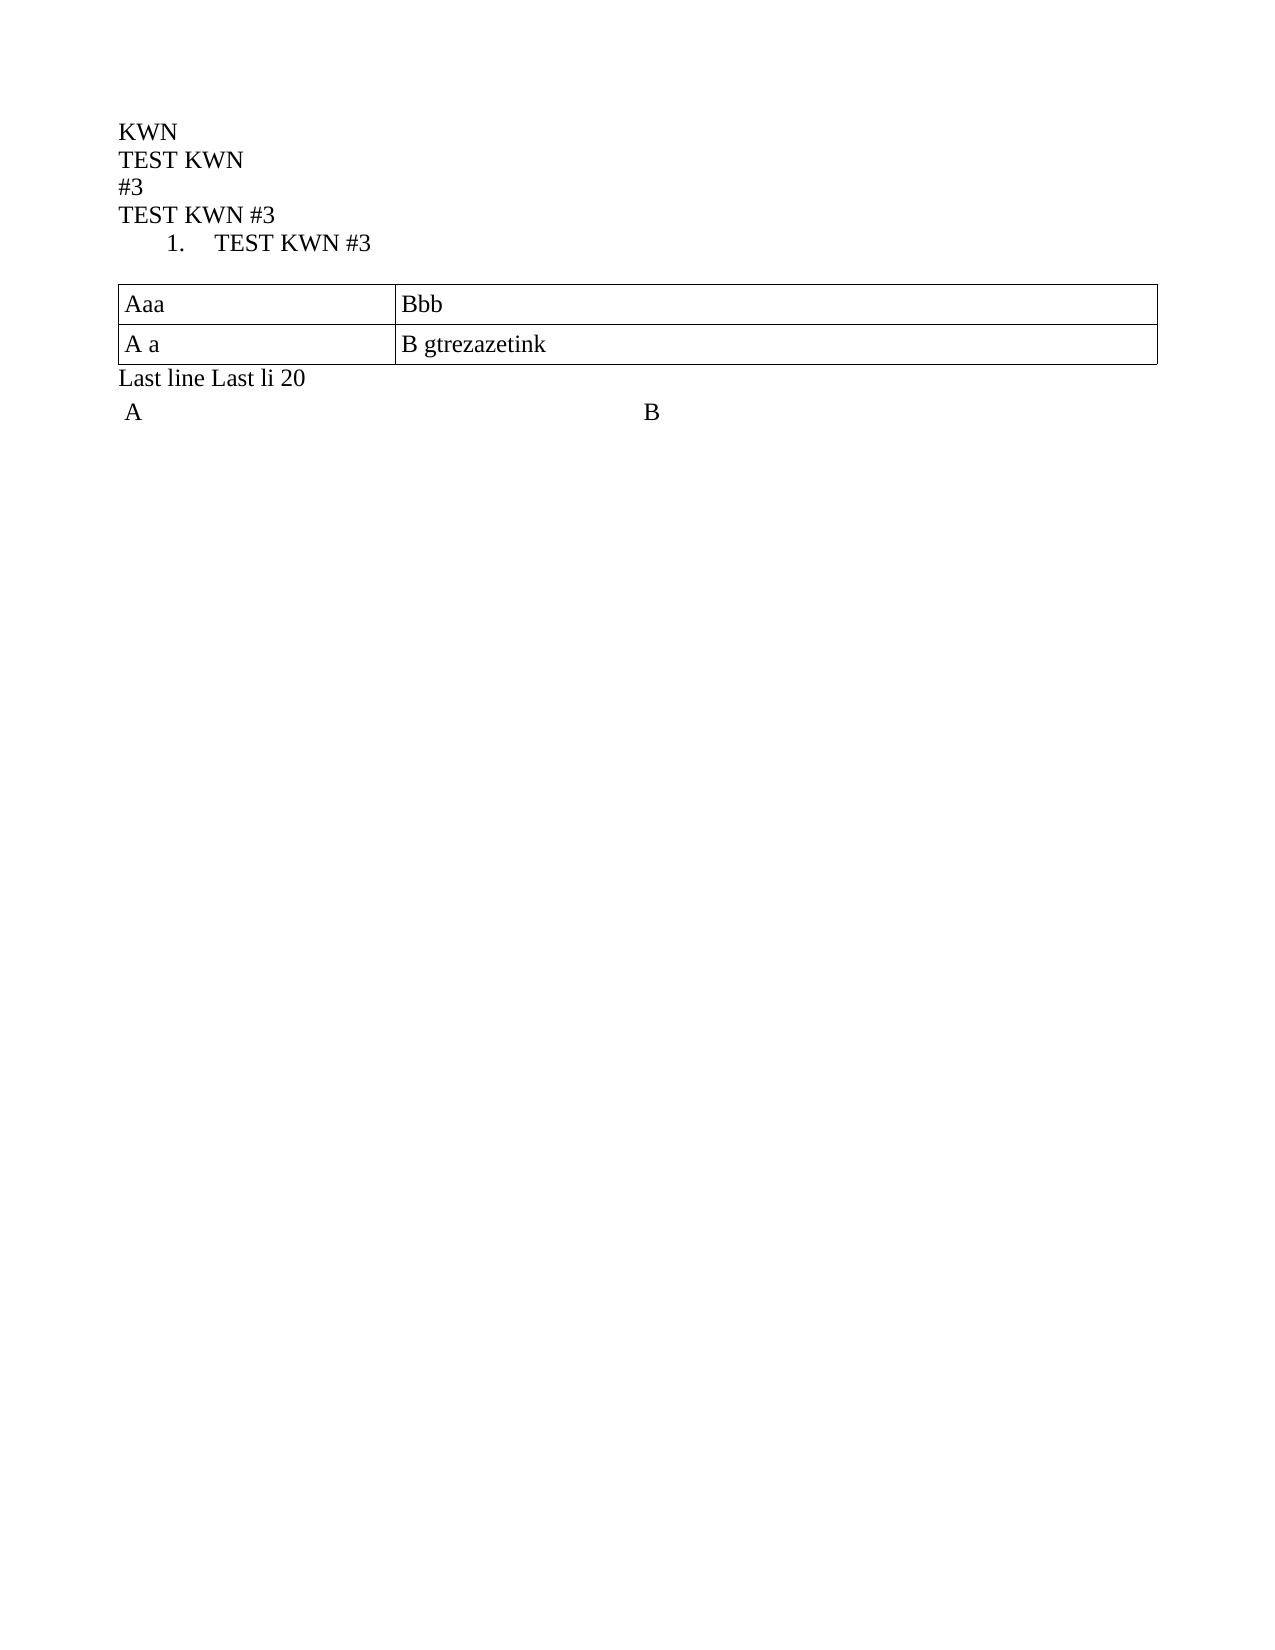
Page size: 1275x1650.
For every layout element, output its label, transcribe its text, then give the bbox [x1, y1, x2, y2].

text KWN [118, 118, 1157, 146]
table_header Bbb [396, 285, 1157, 324]
list TEST KWN #3 [166, 229, 1157, 257]
text Last line Last li 20 [118, 365, 1157, 392]
table_header B [638, 392, 1157, 431]
table_header A a [119, 325, 395, 364]
text TEST KWN #3 [118, 201, 1157, 229]
table_header A [118, 392, 637, 431]
text TEST KWN #3 [118, 146, 1157, 201]
table_header B gtrezazetink [396, 325, 1157, 364]
table_header Aaa [119, 285, 395, 324]
